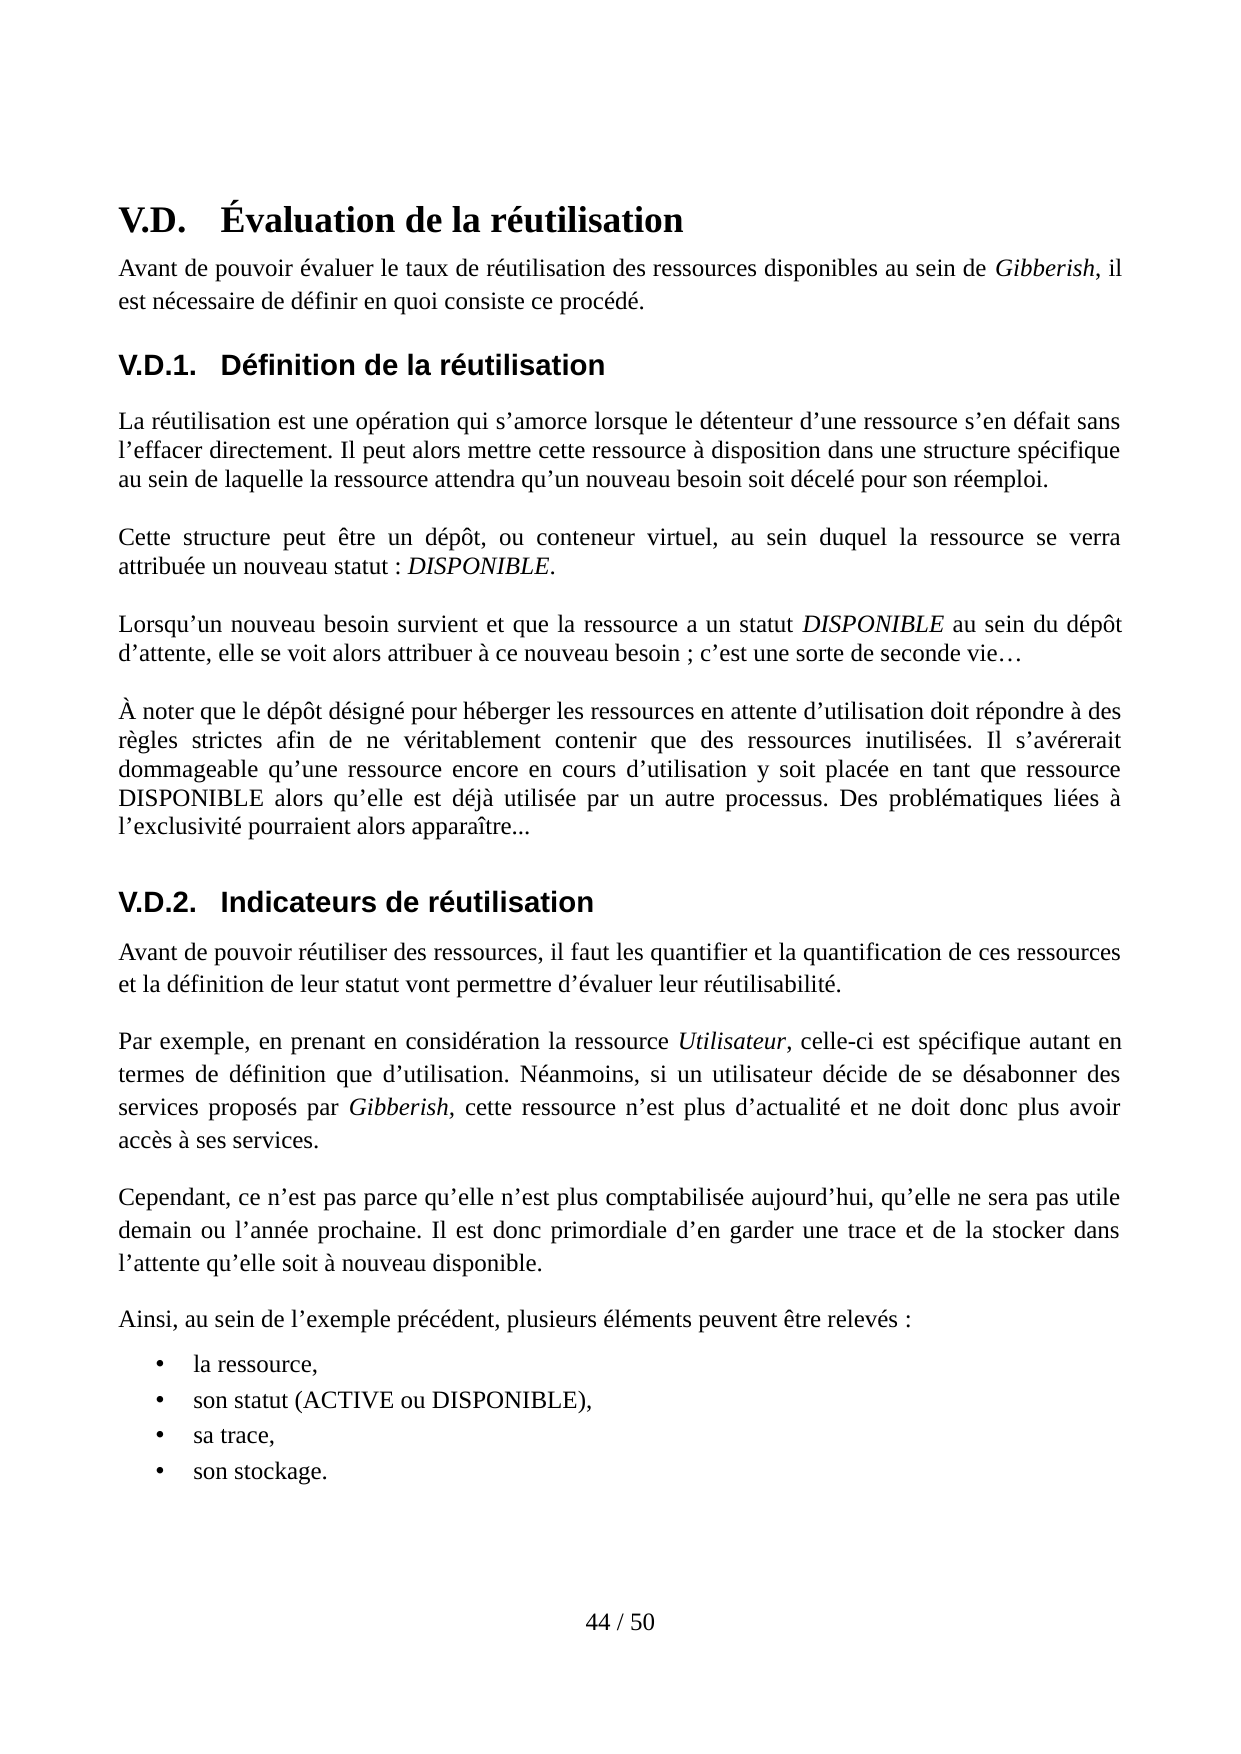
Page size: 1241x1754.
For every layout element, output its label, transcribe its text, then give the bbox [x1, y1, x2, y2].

list sa trace, [156, 1421, 1122, 1449]
list son stockage. [156, 1456, 1122, 1485]
text La réutilisation est une opération qui s’amorce lorsque le détenteur d’une ressource s’en défait sans l’effacer directement. Il peut alors mettre cette ressource à disposition dans une structure spécifique au sein de laquelle la ressource attendra qu’un nouveau besoin soit décelé pour son réemploi. [118, 406, 1122, 492]
text Par exemple, en prenant en considération la ressource Utilisateur, celle-ci est spécifique autant en termes de définition que d’utilisation. Néanmoins, si un utilisateur décide de se désabonner des services proposés par Gibberish, cette ressource n’est plus d’actualité et ne doit donc plus avoir accès à ses services. [118, 1026, 1122, 1154]
text Cette structure peut être un dépôt, ou conteneur virtuel, au sein duquel la ressource se verra attribuée un nouveau statut : DISPONIBLE. [118, 522, 1122, 579]
subtitle Évaluation de la réutilisation [118, 197, 1122, 240]
subtitle Définition de la réutilisation [118, 348, 1122, 382]
list son statut (ACTIVE ou DISPONIBLE), [156, 1385, 1122, 1414]
text Avant de pouvoir évaluer le taux de réutilisation des ressources disponibles au sein de Gibberish, il est nécessaire de définir en quoi consiste ce procédé. [118, 253, 1122, 314]
text Lorsqu’un nouveau besoin survient et que la ressource a un statut DISPONIBLE au sein du dépôt d’attente, elle se voit alors attribuer à ce nouveau besoin ; c’est une sorte de seconde vie… [118, 609, 1122, 667]
text À noter que le dépôt désigné pour héberger les ressources en attente d’utilisation doit répondre à des règles strictes afin de ne véritablement contenir que des ressources inutilisées. Il s’avérerait dommageable qu’une ressource encore en cours d’utilisation y soit placée en tant que ressource DISPONIBLE alors qu’elle est déjà utilisée par un autre processus. Des problématiques liées à l’exclusivité pourraient alors apparaître... [118, 696, 1122, 840]
text Cependant, ce n’est pas parce qu’elle n’est plus comptabilisée aujourd’hui, qu’elle ne sera pas utile demain ou l’année prochaine. Il est donc primordiale d’en garder une trace et de la stocker dans l’attente qu’elle soit à nouveau disponible. [118, 1182, 1122, 1277]
text Ainsi, au sein de l’exemple précédent, plusieurs éléments peuvent être relevés : [118, 1304, 1122, 1333]
subtitle Indicateurs de réutilisation [118, 884, 1122, 918]
text Avant de pouvoir réutiliser des ressources, il faut les quantifier et la quantification de ces ressources et la définition de leur statut vont permettre d’évaluer leur réutilisabilité. [118, 937, 1122, 998]
list la ressource, [156, 1349, 1122, 1378]
